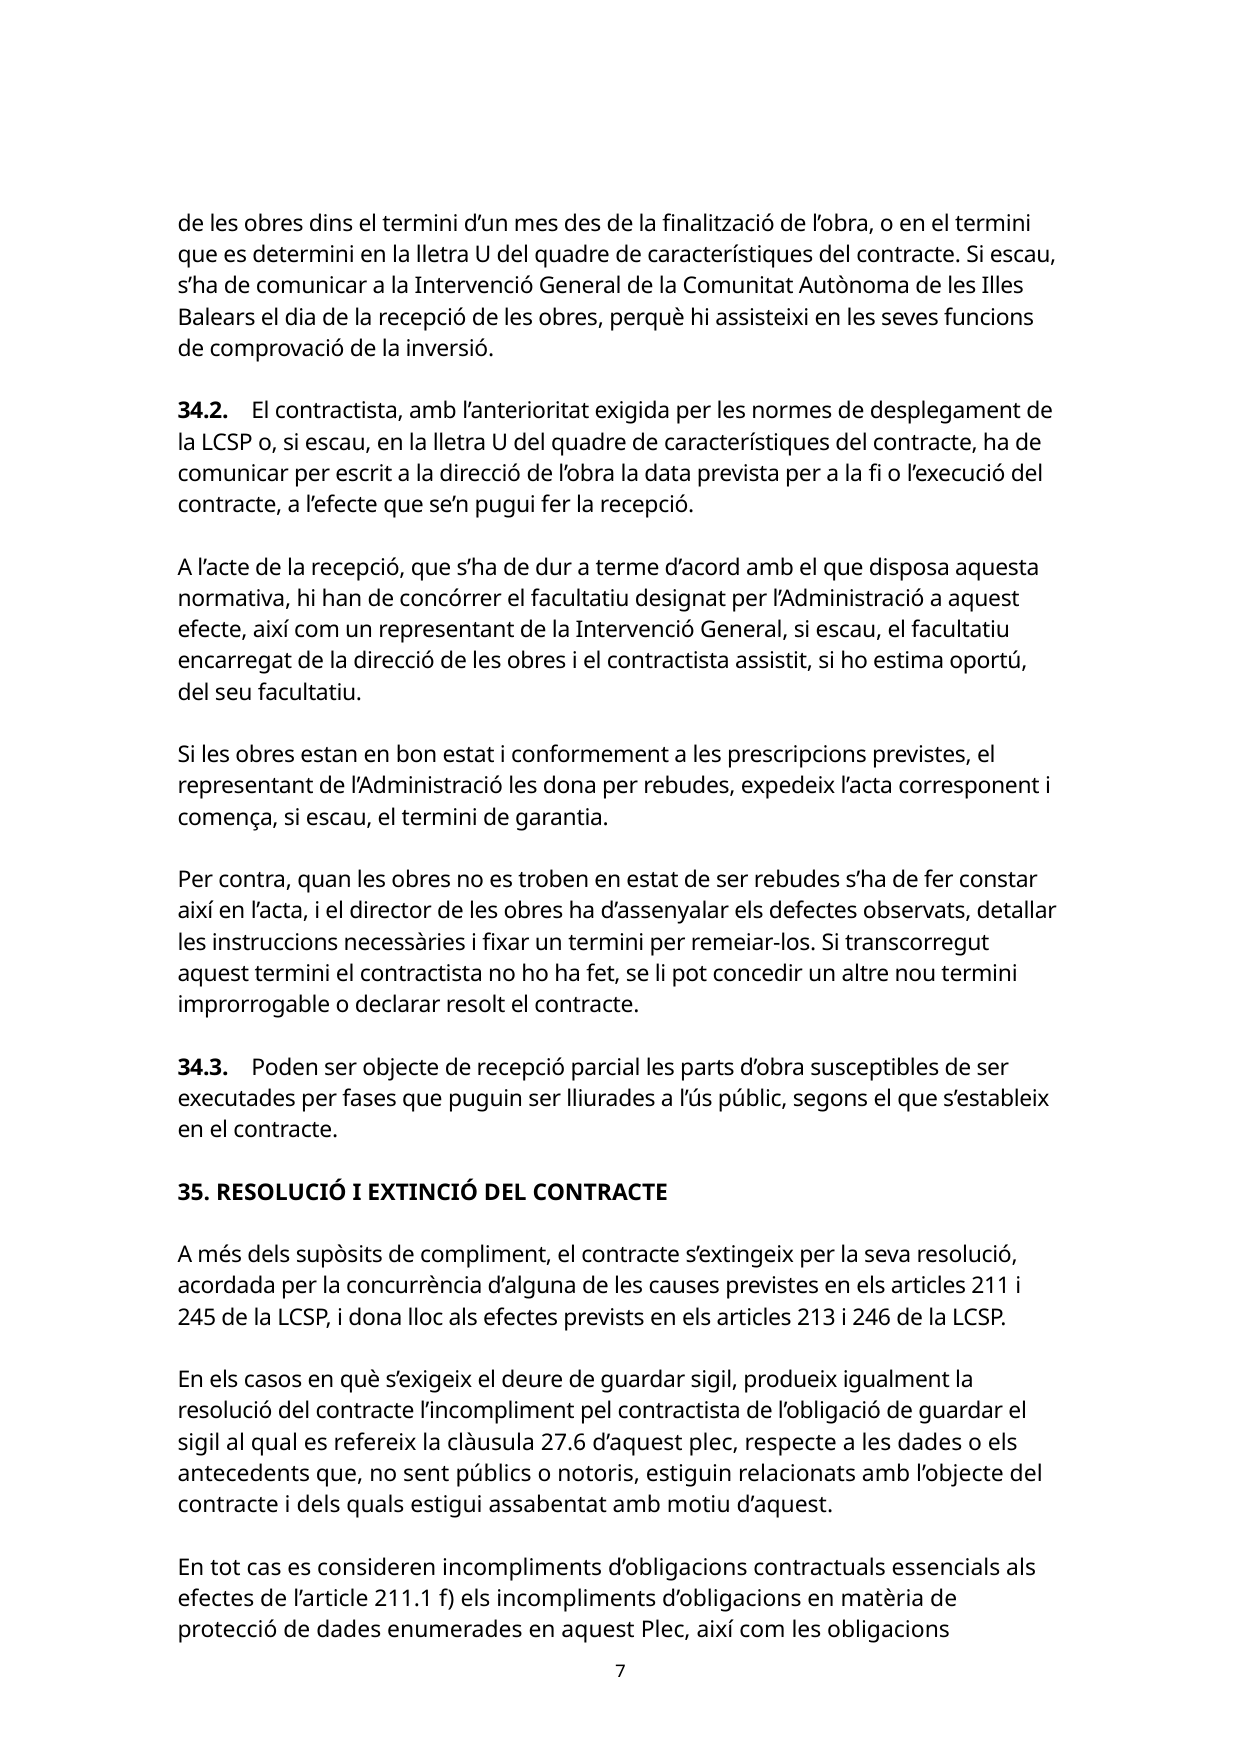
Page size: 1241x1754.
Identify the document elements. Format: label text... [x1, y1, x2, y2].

text A més dels supòsits de compliment, el contracte s’extingeix per la seva resolució, acordada per la concurrència d’alguna de les causes previstes en els articles 211 i 245 de la LCSP, i dona lloc als efectes prevists en els articles 213 i 246 de la LCSP. [177, 1238, 1063, 1332]
text En els casos en què s’exigeix el deure de guardar sigil, produeix igualment la resolució del contracte l’incompliment pel contractista de l’obligació de guardar el sigil al qual es refereix la clàusula 27.6 d’aquest plec, respecte a les dades o els antecedents que, no sent públics o notoris, estiguin relacionats amb l’objecte del contracte i dels quals estigui assabentat amb motiu d’aquest. [177, 1363, 1063, 1519]
text En tot cas es consideren incompliments d’obligacions contractuals essencials als efectes de l’article 211.1 f) els incompliments d’obligacions en matèria de protecció de dades enumerades en aquest Plec, així com les obligacions [177, 1551, 1063, 1644]
text 34.2. El contractista, amb l’anterioritat exigida per les normes de desplegament de la LCSP o, si escau, en la lletra U del quadre de característiques del contracte, ha de comunicar per escrit a la direcció de l’obra la data prevista per a la fi o l’execució del contracte, a l’efecte que se’n pugui fer la recepció. [177, 394, 1063, 519]
text A l’acte de la recepció, que s’ha de dur a terme d’acord amb el que disposa aquesta normativa, hi han de concórrer el facultatiu designat per l’Administració a aquest efecte, així com un representant de la Intervenció General, si escau, el facultatiu encarregat de la direcció de les obres i el contractista assistit, si ho estima oportú, del seu facultatiu. [177, 551, 1063, 707]
text 34.3. Poden ser objecte de recepció parcial les parts d’obra susceptibles de ser executades per fases que puguin ser lliurades a l’ús públic, segons el que s’estableix en el contracte. [177, 1051, 1063, 1144]
text Si les obres estan en bon estat i conformement a les prescripcions previstes, el representant de l’Administració les dona per rebudes, expedeix l’acta corresponent i comença, si escau, el termini de garantia. [177, 738, 1063, 832]
list 35. RESOLUCIÓ I EXTINCIÓ DEL CONTRACTE [177, 1176, 1063, 1207]
text de les obres dins el termini d’un mes des de la finalització de l’obra, o en el termini que es determini en la lletra U del quadre de característiques del contracte. Si escau, s’ha de comunicar a la Intervenció General de la Comunitat Autònoma de les Illes Balears el dia de la recepció de les obres, perquè hi assisteixi en les seves funcions de comprovació de la inversió. [177, 207, 1063, 363]
text Per contra, quan les obres no es troben en estat de ser rebudes s’ha de fer constar així en l’acta, i el director de les obres ha d’assenyalar els defectes observats, detallar les instruccions necessàries i fixar un termini per remeiar-los. Si transcorregut aquest termini el contractista no ho ha fet, se li pot concedir un altre nou termini improrrogable o declarar resolt el contracte. [177, 863, 1063, 1019]
